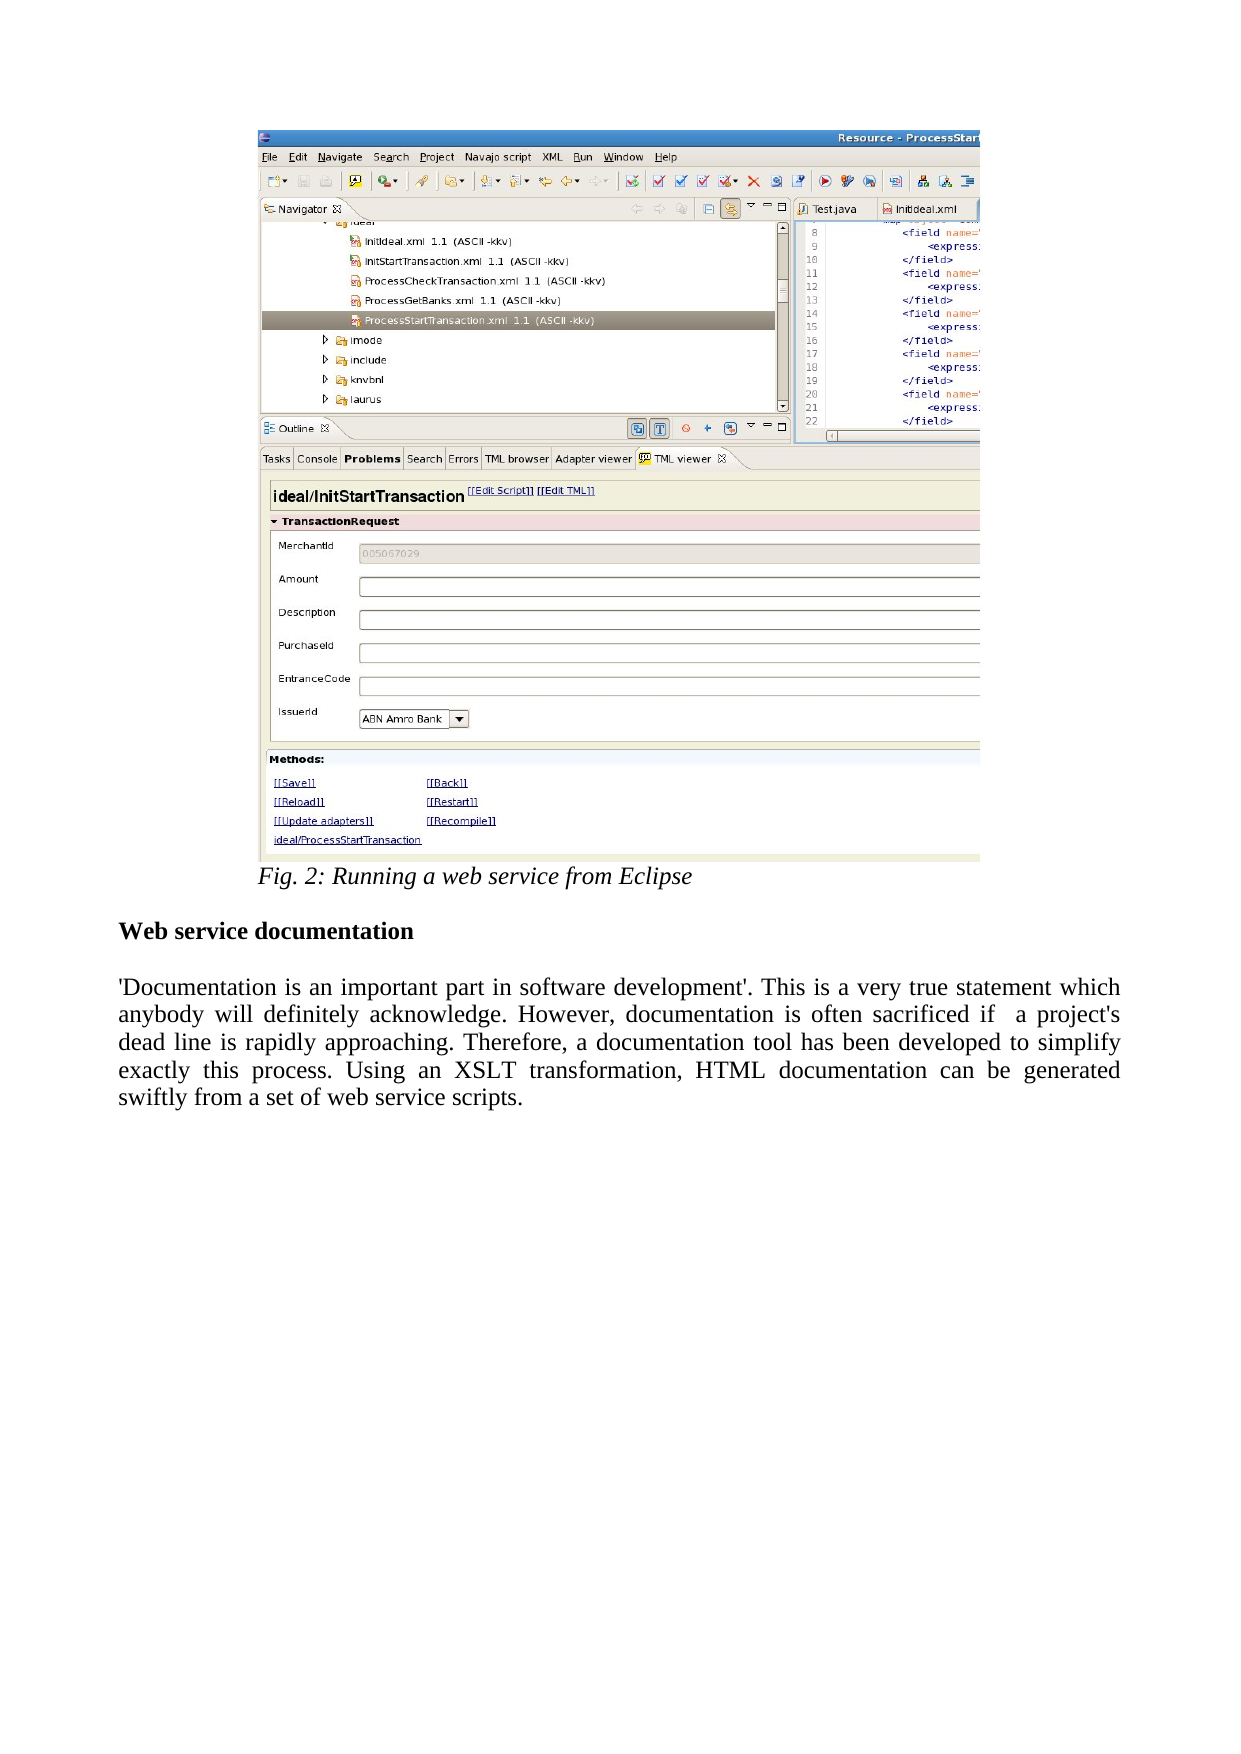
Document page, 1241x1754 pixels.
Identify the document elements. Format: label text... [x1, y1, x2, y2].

text Web service documentation [118, 917, 1122, 945]
text Fig. 2: Running a web service from Eclipse [258, 862, 982, 889]
text 'Documentation is an important part in software development'. This is a very true statement which anybody will definitely acknowledge. However, documentation is often sacrificed if a project's dead line is rapidly approaching. Therefore, a documentation tool has been developed to simplify exactly this process. Using an XSLT transformation, HTML documentation can be generated swiftly from a set of web service scripts. [118, 973, 1122, 1111]
picture [257, 130, 983, 862]
